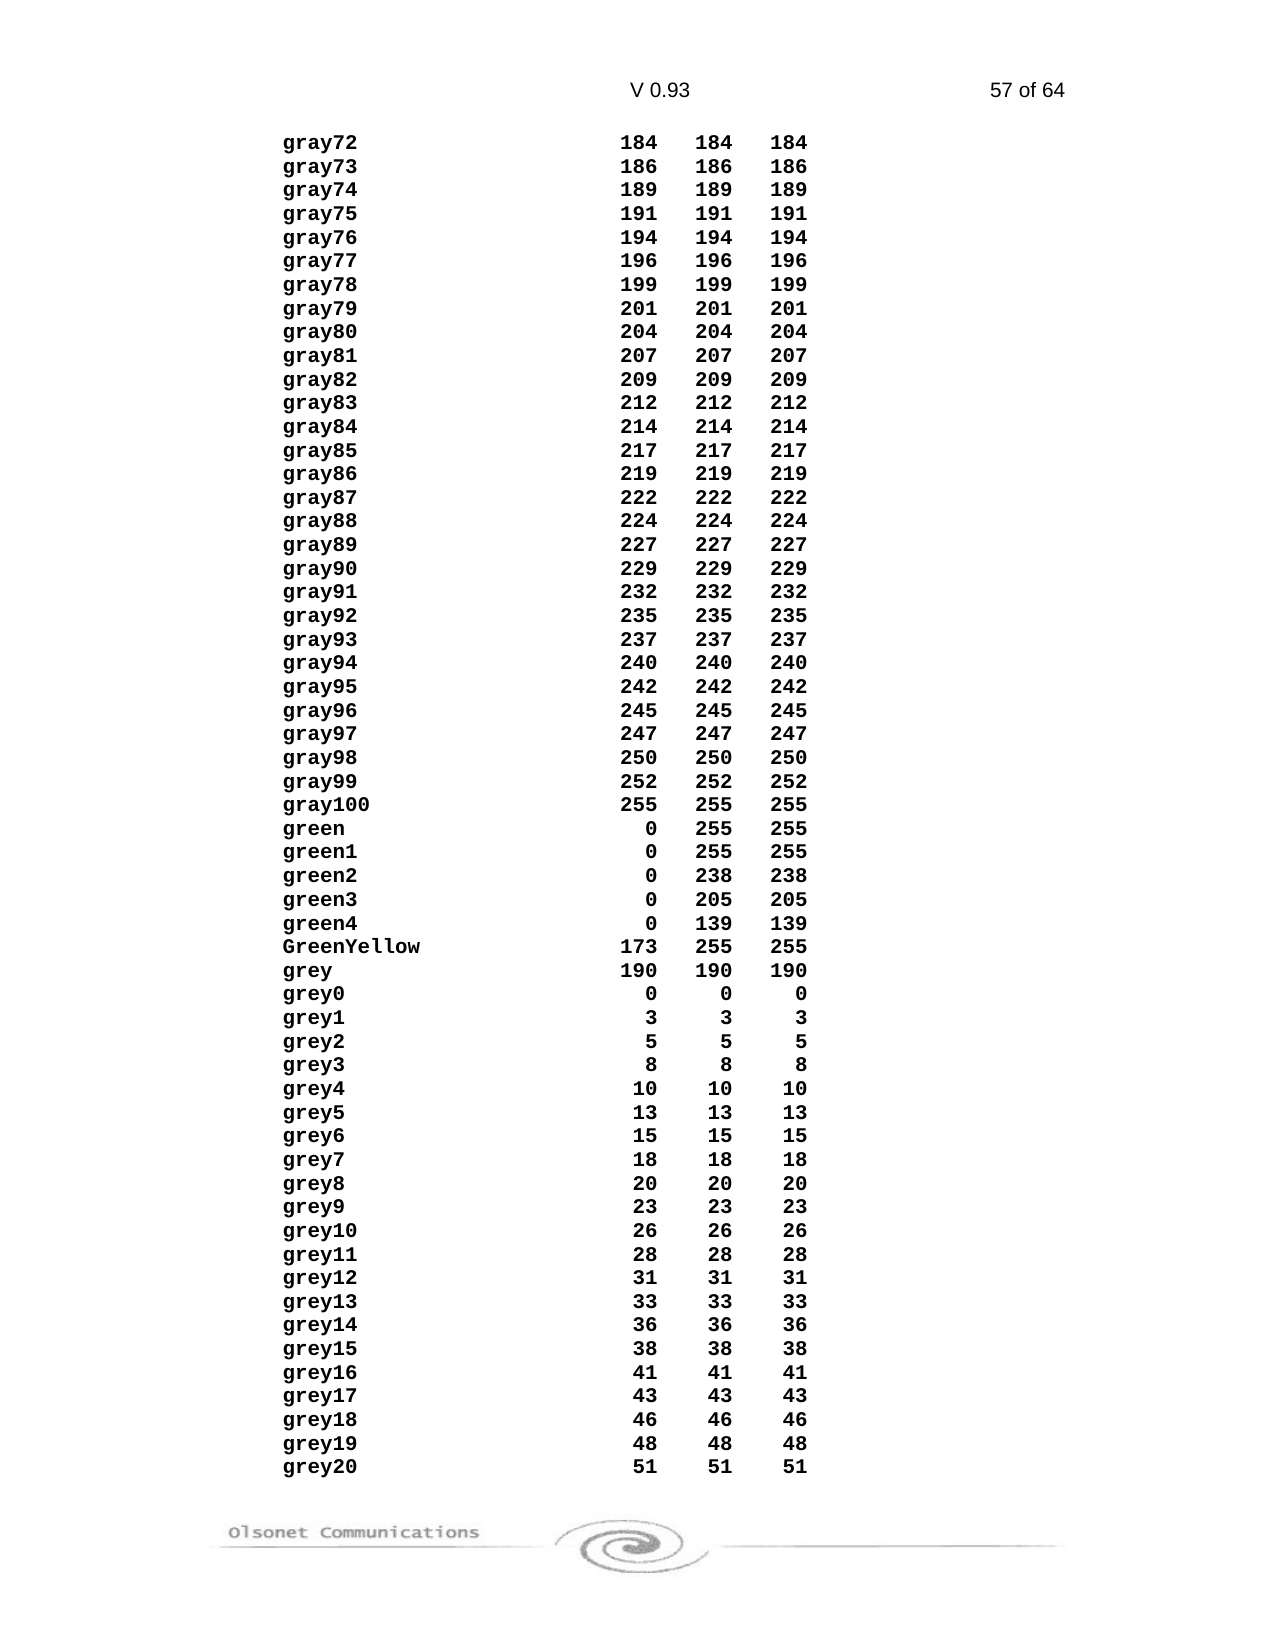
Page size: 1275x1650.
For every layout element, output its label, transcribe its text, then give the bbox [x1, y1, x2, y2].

text gray82 209 209 209 [282, 369, 1065, 392]
text gray75 191 191 191 [282, 203, 1065, 227]
text grey14 36 36 36 [282, 1314, 1065, 1338]
text grey3 8 8 8 [282, 1054, 1065, 1078]
text gray88 224 224 224 [282, 511, 1065, 534]
text grey6 15 15 15 [282, 1125, 1065, 1149]
text gray100 255 255 255 [282, 794, 1065, 818]
text grey16 41 41 41 [282, 1362, 1065, 1385]
text gray79 201 201 201 [282, 298, 1065, 321]
text gray89 227 227 227 [282, 534, 1065, 558]
picture [210, 1504, 1065, 1596]
text gray84 214 214 214 [282, 416, 1065, 439]
text gray80 204 204 204 [282, 321, 1065, 345]
text green2 0 238 238 [282, 865, 1065, 889]
text grey10 26 26 26 [282, 1220, 1065, 1243]
text grey15 38 38 38 [282, 1338, 1065, 1362]
text grey1 3 3 3 [282, 1007, 1065, 1031]
text grey19 48 48 48 [282, 1433, 1065, 1456]
text gray92 235 235 235 [282, 605, 1065, 629]
text grey20 51 51 51 [282, 1456, 1065, 1480]
text gray72 184 184 184 [282, 132, 1065, 156]
text green 0 255 255 [282, 818, 1065, 842]
text grey11 28 28 28 [282, 1243, 1065, 1267]
text gray87 222 222 222 [282, 487, 1065, 511]
text grey2 5 5 5 [282, 1031, 1065, 1054]
text gray95 242 242 242 [282, 676, 1065, 700]
text grey0 0 0 0 [282, 983, 1065, 1007]
text gray97 247 247 247 [282, 723, 1065, 747]
text gray98 250 250 250 [282, 747, 1065, 771]
text GreenYellow 173 255 255 [282, 936, 1065, 960]
text gray91 232 232 232 [282, 581, 1065, 605]
text gray73 186 186 186 [282, 156, 1065, 179]
text gray83 212 212 212 [282, 392, 1065, 416]
text gray86 219 219 219 [282, 463, 1065, 487]
text gray93 237 237 237 [282, 629, 1065, 652]
text gray85 217 217 217 [282, 439, 1065, 463]
text grey18 46 46 46 [282, 1409, 1065, 1433]
text grey 190 190 190 [282, 960, 1065, 983]
text gray78 199 199 199 [282, 274, 1065, 298]
text grey8 20 20 20 [282, 1173, 1065, 1196]
text gray77 196 196 196 [282, 250, 1065, 274]
text grey17 43 43 43 [282, 1385, 1065, 1409]
text grey13 33 33 33 [282, 1291, 1065, 1314]
text green3 0 205 205 [282, 889, 1065, 912]
text gray96 245 245 245 [282, 700, 1065, 723]
text grey7 18 18 18 [282, 1149, 1065, 1173]
text grey4 10 10 10 [282, 1078, 1065, 1102]
text gray76 194 194 194 [282, 227, 1065, 250]
text gray81 207 207 207 [282, 345, 1065, 369]
text gray94 240 240 240 [282, 652, 1065, 676]
text grey9 23 23 23 [282, 1196, 1065, 1220]
text gray74 189 189 189 [282, 179, 1065, 203]
text green4 0 139 139 [282, 912, 1065, 936]
text gray99 252 252 252 [282, 771, 1065, 794]
text green1 0 255 255 [282, 842, 1065, 865]
text grey12 31 31 31 [282, 1267, 1065, 1291]
text gray90 229 229 229 [282, 558, 1065, 581]
text grey5 13 13 13 [282, 1102, 1065, 1125]
